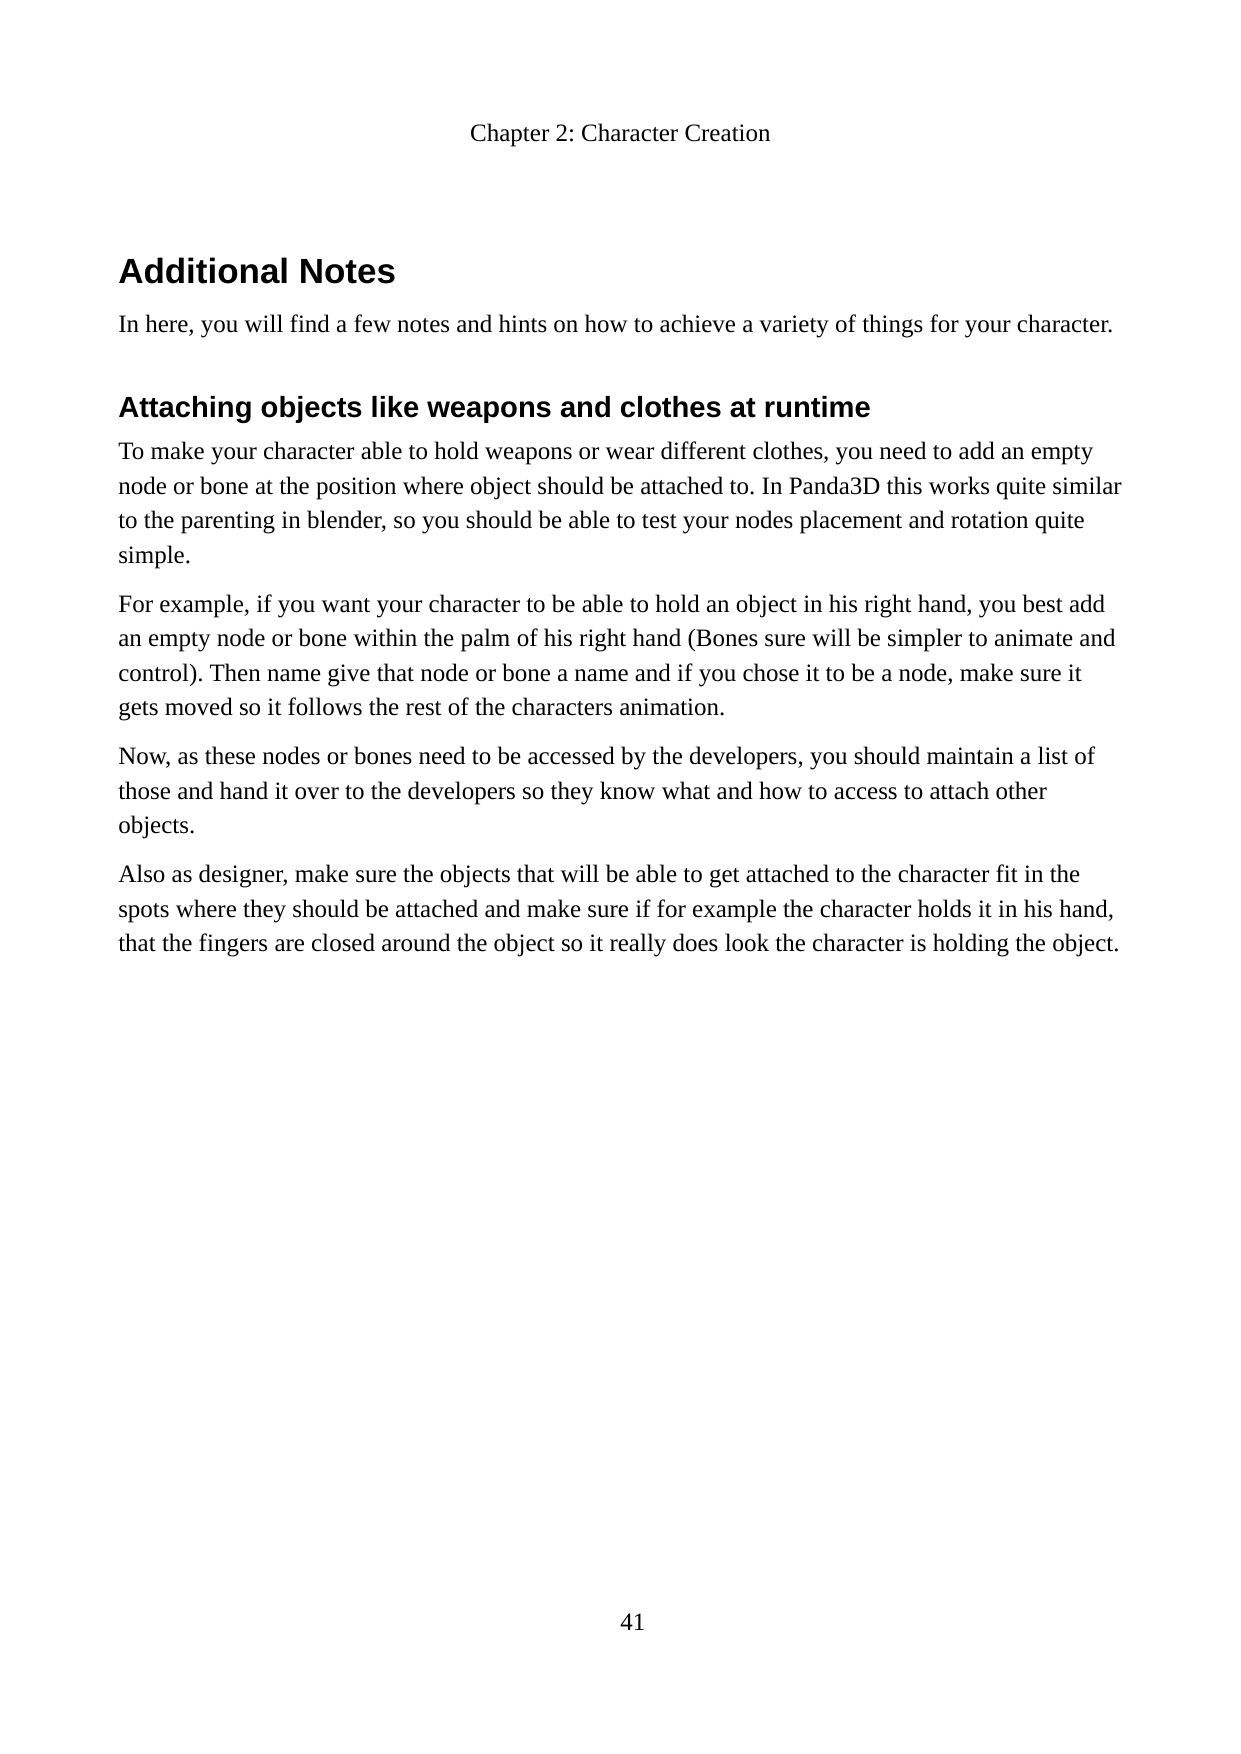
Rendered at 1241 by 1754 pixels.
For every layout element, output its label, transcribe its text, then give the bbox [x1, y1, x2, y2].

text For example, if you want your character to be able to hold an object in his right hand, you best add an empty node or bone within the palm of his right hand (Bones sure will be simpler to animate and control). Then name give that node or bone a name and if you chose it to be a node, make sure it gets moved so it follows the rest of the characters animation. [118, 589, 1122, 721]
text Also as designer, make sure the objects that will be able to get attached to the character fit in the spots where they should be attached and make sure if for example the character holds it in his hand, that the fingers are closed around the object so it really does look the character is holding the object. [118, 859, 1122, 957]
text To make your character able to hold weapons or wear different clothes, you need to add an empty node or bone at the position where object should be attached to. In Panda3D this works quite similar to the parenting in blender, so you should be able to test your nodes placement and rotation quite simple. [118, 436, 1122, 568]
subtitle Attaching objects like weapons and clothes at runtime [118, 390, 1122, 424]
text In here, you will find a few notes and hints on how to achieve a variety of things for your character. [118, 309, 1122, 337]
subtitle Additional Notes [118, 250, 1122, 290]
text Now, as these nodes or bones need to be accessed by the developers, you should maintain a list of those and hand it over to the developers so they know what and how to access to attach other objects. [118, 741, 1122, 839]
